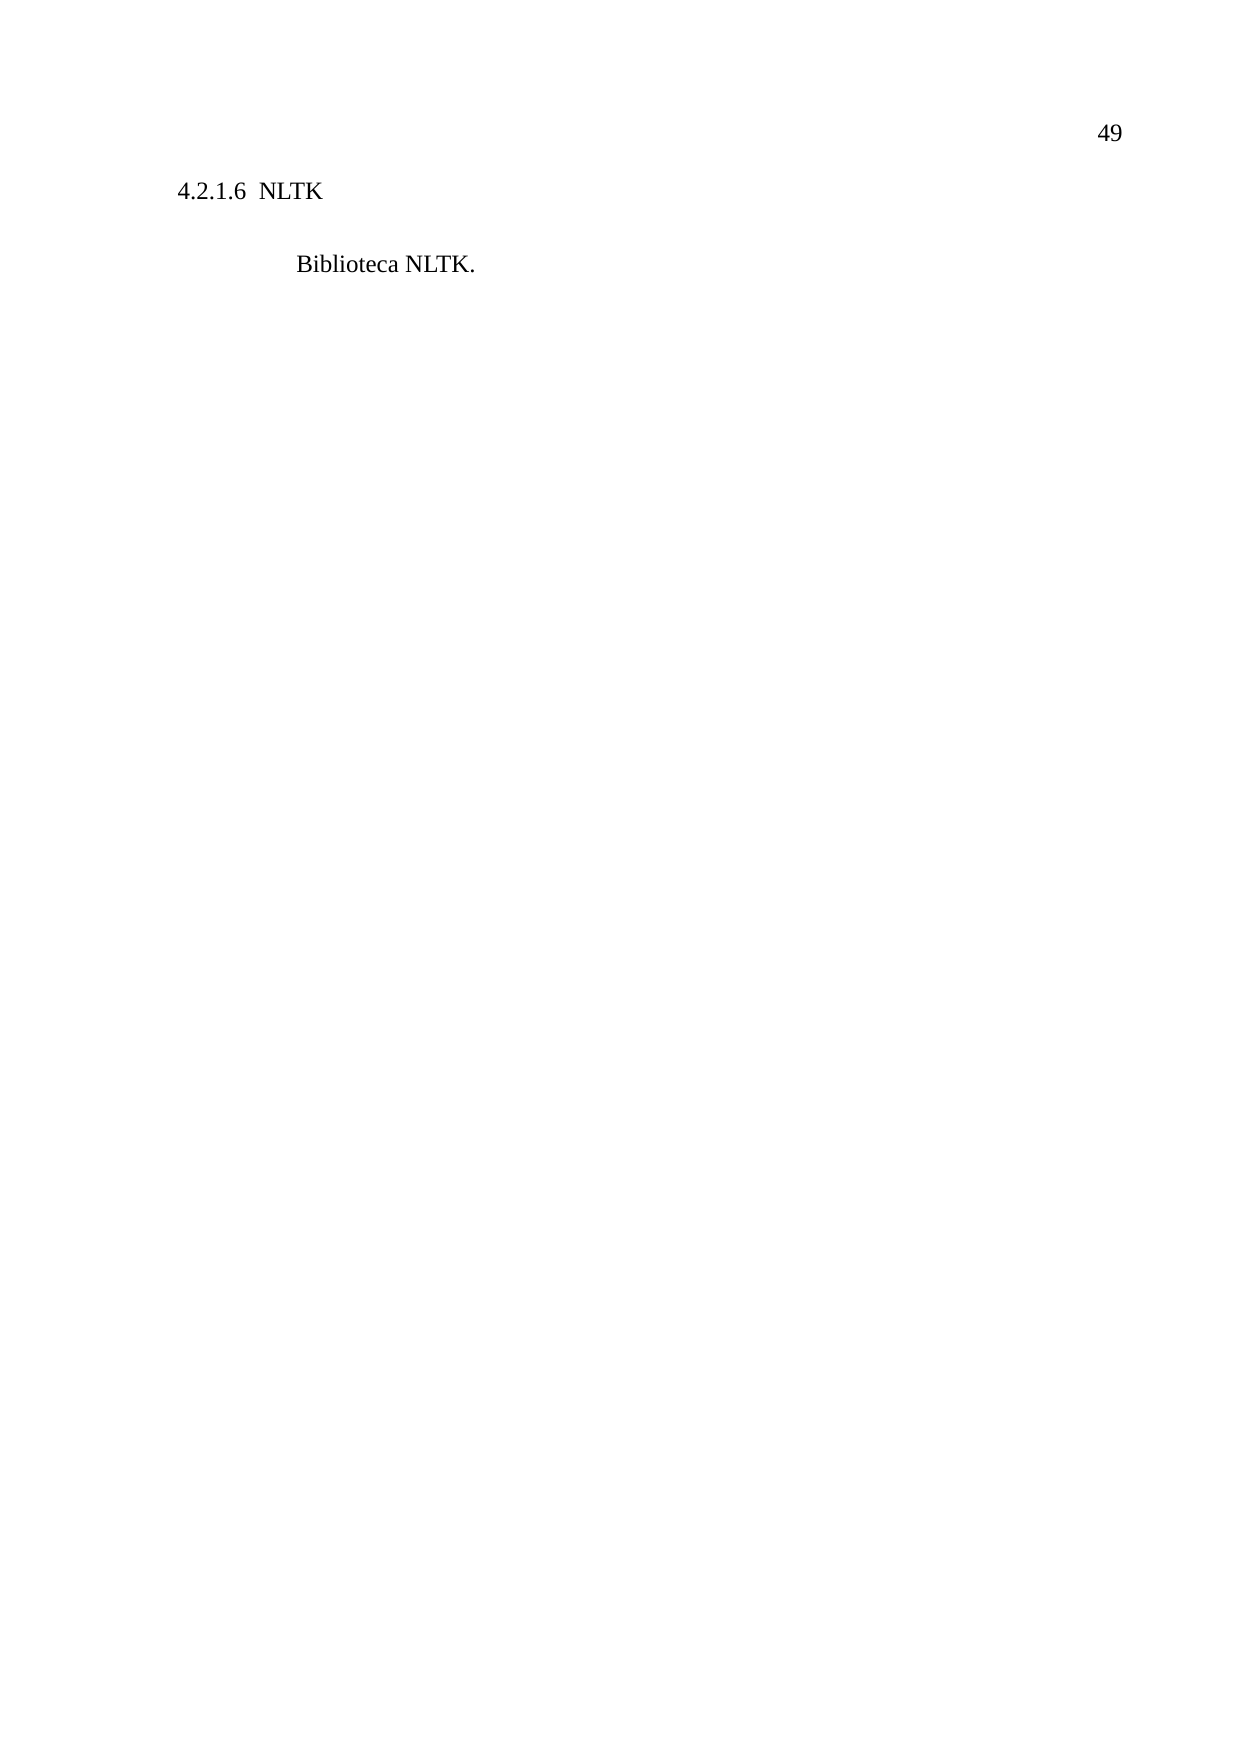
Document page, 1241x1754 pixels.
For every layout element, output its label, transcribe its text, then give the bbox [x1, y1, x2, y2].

subtitle NLTK [177, 176, 1122, 205]
text Biblioteca NLTK. [177, 249, 1122, 278]
